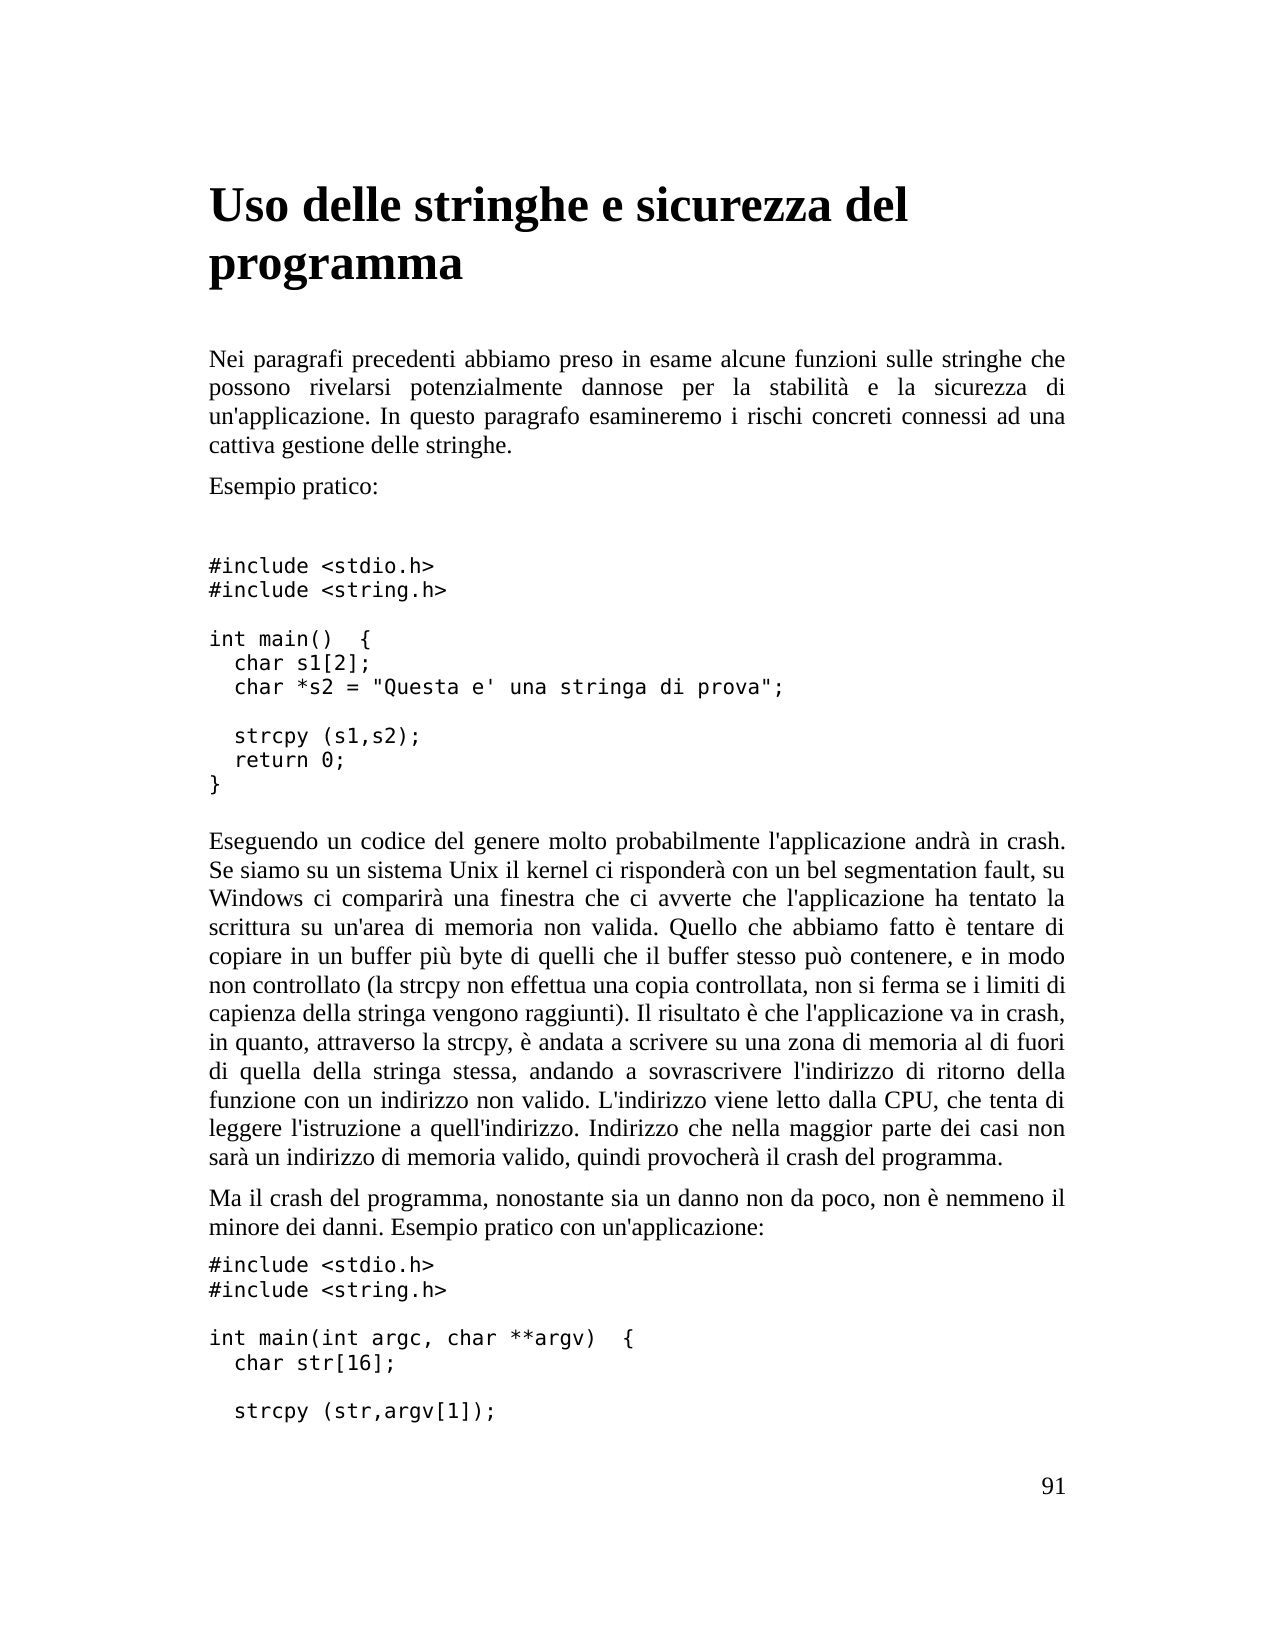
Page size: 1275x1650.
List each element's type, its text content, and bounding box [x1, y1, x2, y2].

text char str[16]; [208, 1351, 1066, 1375]
text int main(int argc, char **argv) { [208, 1326, 1066, 1351]
text Esempio pratico: [208, 471, 1066, 500]
text #include <stdio.h> [208, 1253, 1066, 1278]
text return 0; [208, 748, 1066, 772]
text int main() { [208, 627, 1066, 651]
text #include <stdio.h> [208, 554, 1066, 578]
text Eseguendo un codice del genere molto probabilmente l'applicazione andrà in crash. Se siamo su un sistema Unix il kernel ci risponderà con un bel segmentation fault, su Windows ci comparirà una finestra che ci avverte che l'applicazione ha tentato la scrittura su un'area di memoria non valida. Quello che abbiamo fatto è tentare di copiare in un buffer più byte di quelli che il buffer stesso può contenere, e in modo non controllato (la strcpy non effettua una copia controllata, non si ferma se i limiti di capienza della stringa vengono raggiunti). Il risultato è che l'applicazione va in crash, in quanto, attraverso la strcpy, è andata a scrivere su una zona di memoria al di fuori di quella della stringa stessa, andando a sovrascrivere l'indirizzo di ritorno della funzione con un indirizzo non valido. L'indirizzo viene letto dalla CPU, che tenta di leggere l'istruzione a quell'indirizzo. Indirizzo che nella maggior parte dei casi non sarà un indirizzo di memoria valido, quindi provocherà il crash del programma. [208, 826, 1066, 1171]
text } [208, 772, 1066, 796]
text Ma il crash del programma, nonostante sia un danno non da poco, non è nemmeno il minore dei danni. Esempio pratico con un'applicazione: [208, 1183, 1066, 1241]
text char s1[2]; [208, 651, 1066, 675]
text #include <string.h> [208, 1278, 1066, 1302]
text char *s2 = "Questa e' una stringa di prova"; [208, 675, 1066, 699]
text #include <string.h> [208, 578, 1066, 602]
text strcpy (str,argv[1]); [208, 1399, 1066, 1423]
subtitle Uso delle stringhe e sicurezza del programma [208, 175, 1066, 290]
text strcpy (s1,s2); [208, 724, 1066, 748]
text Nei paragrafi precedenti abbiamo preso in esame alcune funzioni sulle stringhe che possono rivelarsi potenzialmente dannose per la stabilità e la sicurezza di un'applicazione. In questo paragrafo esamineremo i rischi concreti connessi ad una cattiva gestione delle stringhe. [208, 344, 1066, 459]
